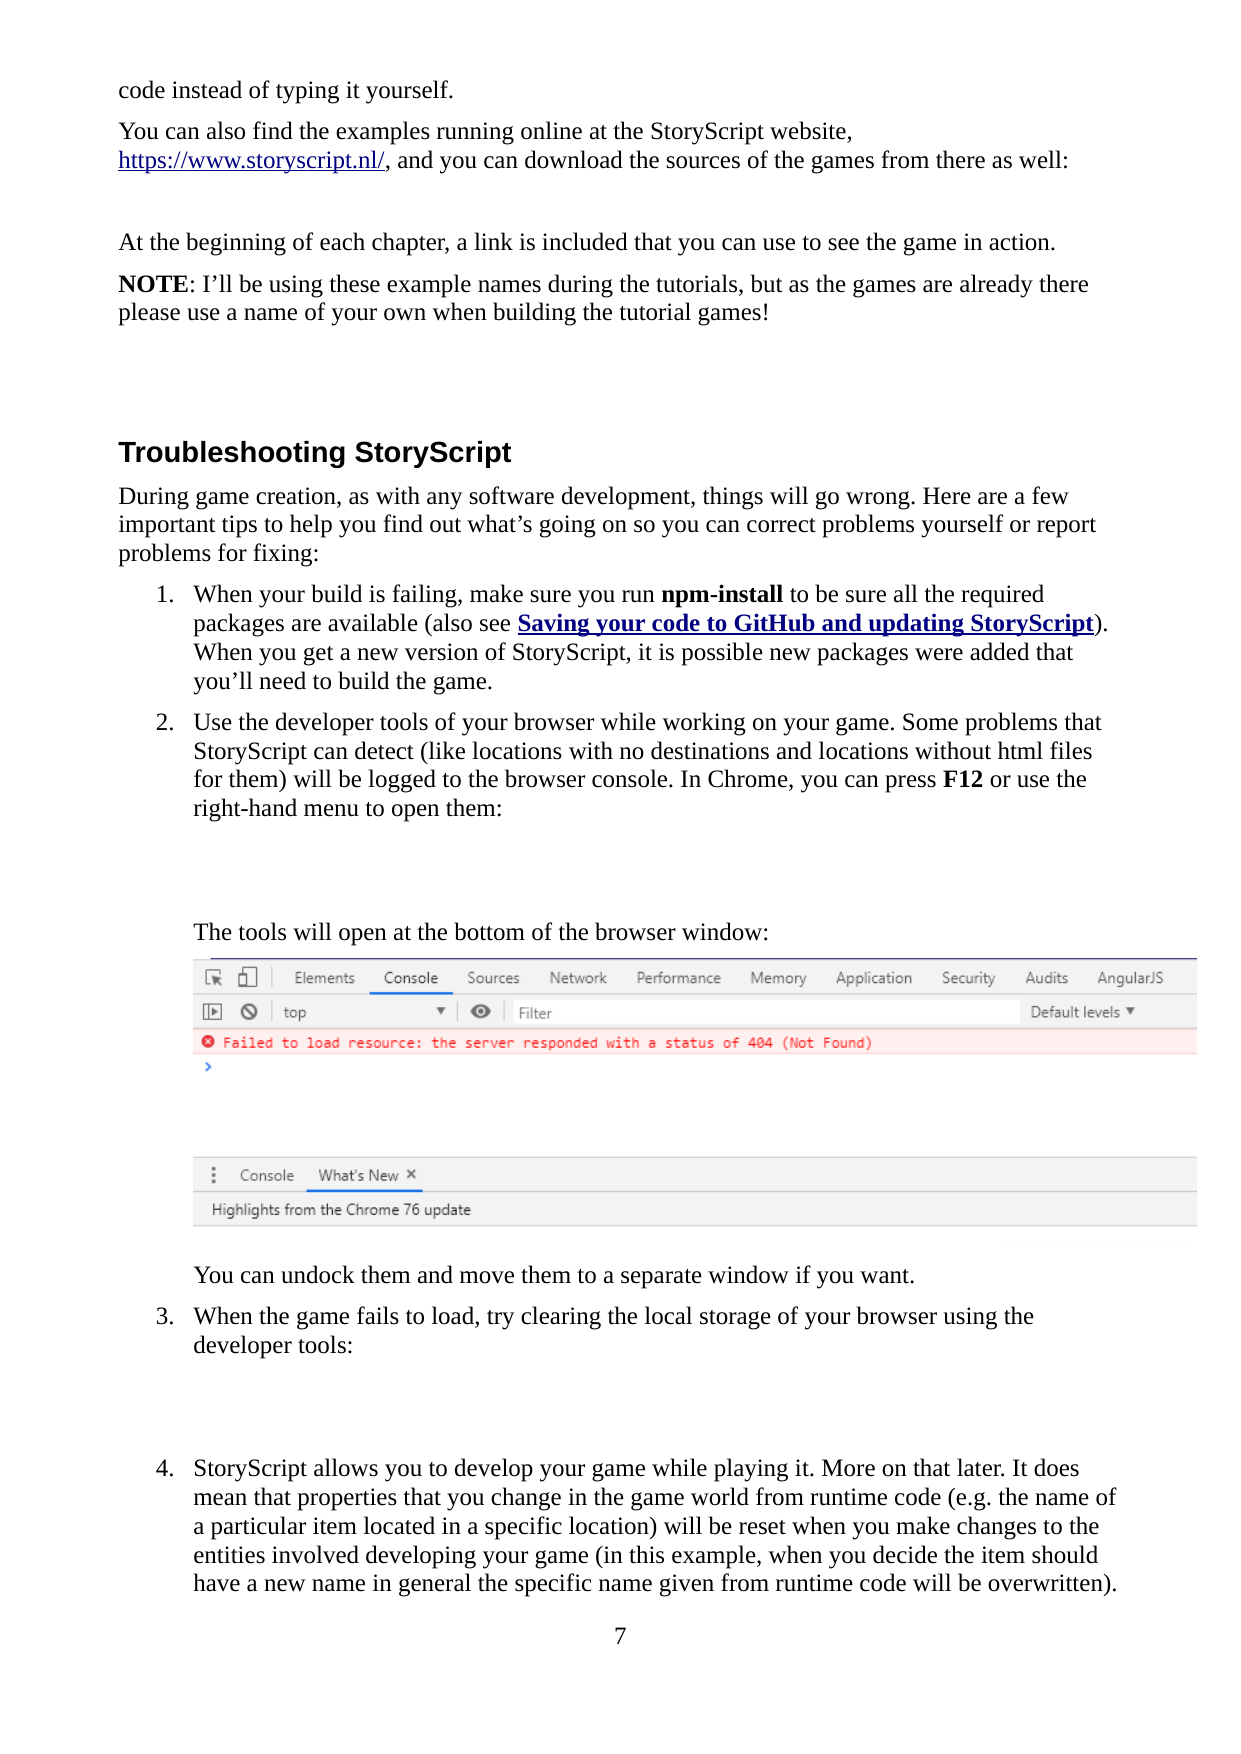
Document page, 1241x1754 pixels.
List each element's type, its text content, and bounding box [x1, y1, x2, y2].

text At the beginning of each chapter, a link is included that you can use to see the game in action. [118, 227, 1122, 256]
text code instead of typing it yourself. [118, 75, 1122, 104]
text The tools will open at the bottom of the browser window: [193, 917, 1122, 946]
subtitle Troubleshooting StoryScript [118, 435, 1122, 468]
list When your build is failing, make sure you run npm-install to be sure all the required packages are available (also see Saving your code to GitHub and updating StoryScript). When you get a new version of StoryScript, it is possible new packages were added that you’ll need to build the game. [156, 579, 1122, 694]
text During game creation, as with any software development, things will go wrong. Here are a few important tips to help you find out what’s going on so you can correct problems yourself or report problems for fixing: [118, 481, 1122, 567]
text NOTE: I’ll be using these example names during the tutorials, but as the games are already there please use a name of your own when building the tutorial games! [118, 269, 1122, 326]
list StoryScript allows you to develop your game while playing it. More on that later. It does mean that properties that you change in the game world from runtime code (e.g. the name of a particular item located in a specific location) will be reset when you make changes to the entities involved developing your game (in this example, when you decide the item should have a new name in general the specific name given from runtime code will be overwritten). [156, 1453, 1122, 1597]
list When the game fails to load, try clearing the local storage of your browser using the developer tools: [156, 1301, 1122, 1358]
list Use the developer tools of your browser while working on your game. Some problems that StoryScript can detect (like locations with no destinations and locations without html files for them) will be logged to the browser console. In Chrome, you can press F12 or use the right-hand menu to open them: [156, 707, 1122, 822]
text You can undock them and move them to a separate window if you want. [193, 1260, 1122, 1288]
text You can also find the examples running online at the StoryScript website, https://www.storyscript.nl/, and you can download the sources of the games from there as well: [118, 116, 1122, 174]
